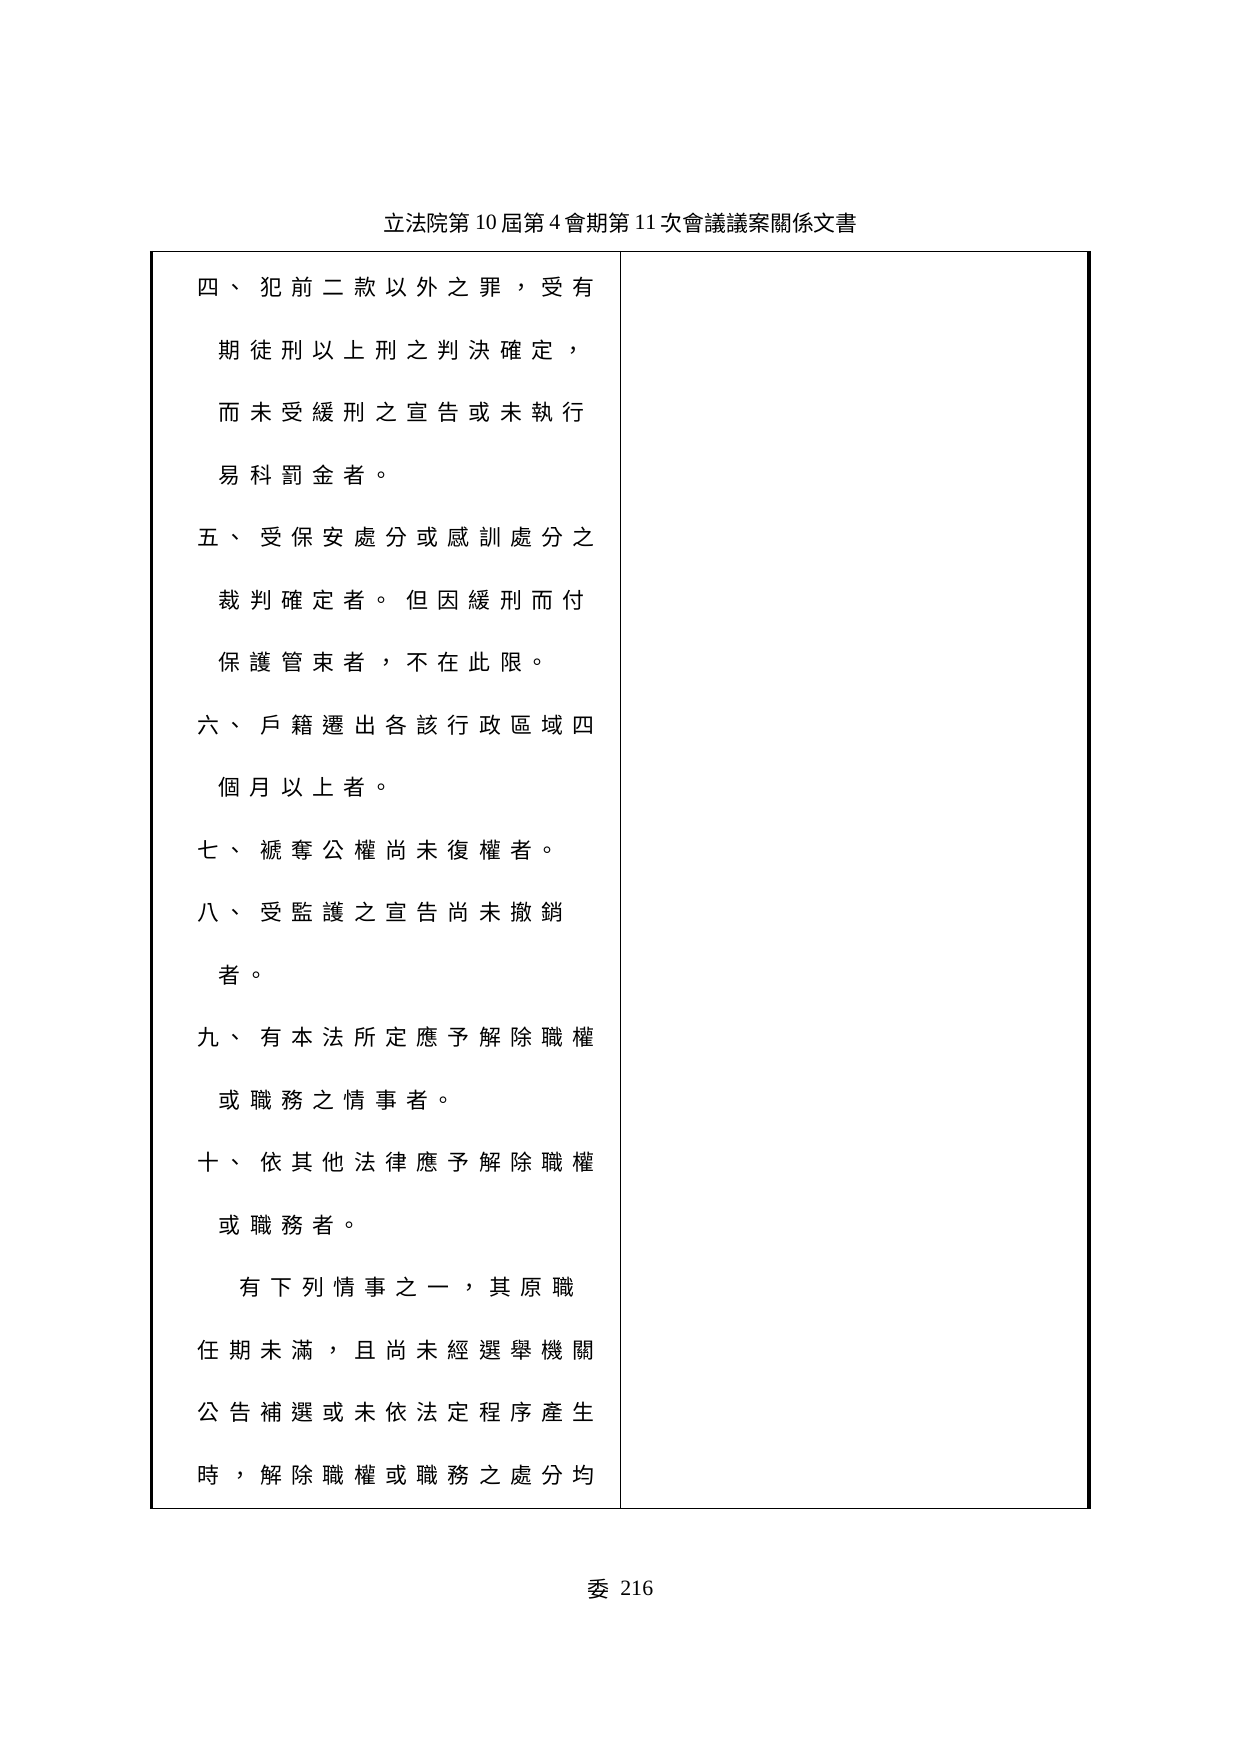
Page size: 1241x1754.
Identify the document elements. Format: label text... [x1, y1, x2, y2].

table_cell [621, 252, 1087, 1508]
table_cell 四、犯前二款以外之罪，受有期徒刑以上刑之判決確定，而未受緩刑之宣告或未執行易科罰金者。 五、受保安處分或感訓處分之裁判確定者。但因緩刑而付保護管束者，不在此限。 六、戶籍遷出各該行政區域四個月以上者。 七、褫奪公權尚未復權者。 八、受監護之宣告尚未撤銷者。 九、有本法所定應予解除職權或職務之情事者。 十、依其他法律應予解除職權或職務者。 有下列情事之一，其原職任期未滿，且尚未經選舉機關公告補選或未依法定程序產生時，解除職權或職務之處分均 [153, 252, 620, 1508]
